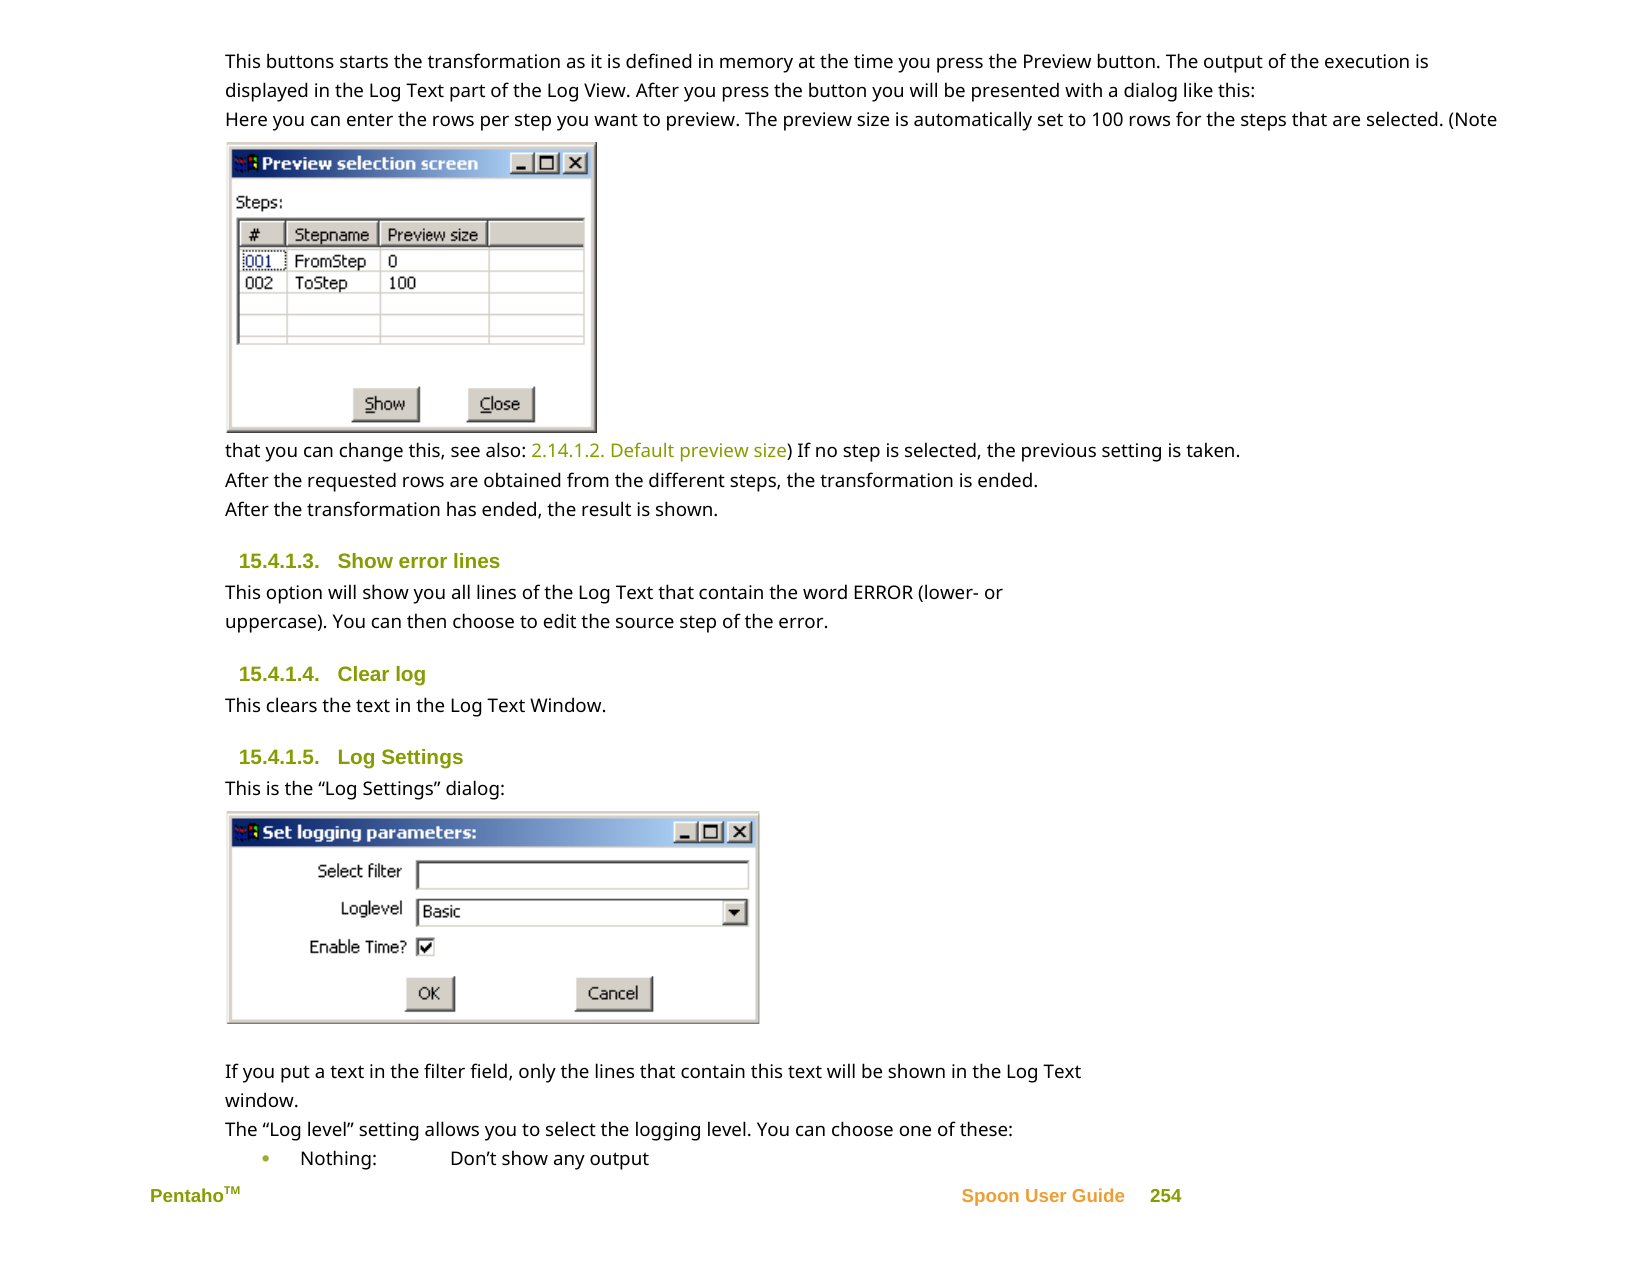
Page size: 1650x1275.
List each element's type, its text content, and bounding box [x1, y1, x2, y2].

text This buttons starts the transformation as it is defined in memory at the time you press the Preview button. The output of the execution is displayed in the Log Text part of the Log View. After you press the button you will be presented with a dialog like this: [225, 45, 1500, 103]
text If you put a text in the filter field, only the lines that contain this text will be shown in the Log Text [225, 1055, 1500, 1084]
text The “Log level” setting allows you to select the logging level. You can choose one of these: [225, 1113, 1500, 1142]
subtitle Log Settings [239, 737, 1500, 772]
text This clears the text in the Log Text Window. [225, 689, 1500, 718]
subtitle Clear log [239, 653, 1500, 688]
text Here you can enter the rows per step you want to preview. The preview size is automatically set to 100 rows for the steps that are selected. (Note that you can change this, see also: 2.14.1.2. Default preview size) If no step is selected, the previous setting is taken. [225, 103, 1500, 464]
text This is the “Log Settings” dialog: [225, 772, 1500, 802]
text This option will show you all lines of the Log Text that contain the word ERROR (lower- or [225, 576, 1500, 606]
text After the transformation has ended, the result is shown. [225, 493, 1500, 522]
text After the requested rows are obtained from the different steps, the transformation is ended. [225, 464, 1500, 493]
text uppercase). You can then choose to edit the source step of the error. [225, 606, 1500, 635]
list Nothing: Don’t show any output [262, 1142, 1500, 1171]
text window. [225, 1084, 1500, 1113]
subtitle Show error lines [239, 541, 1500, 576]
